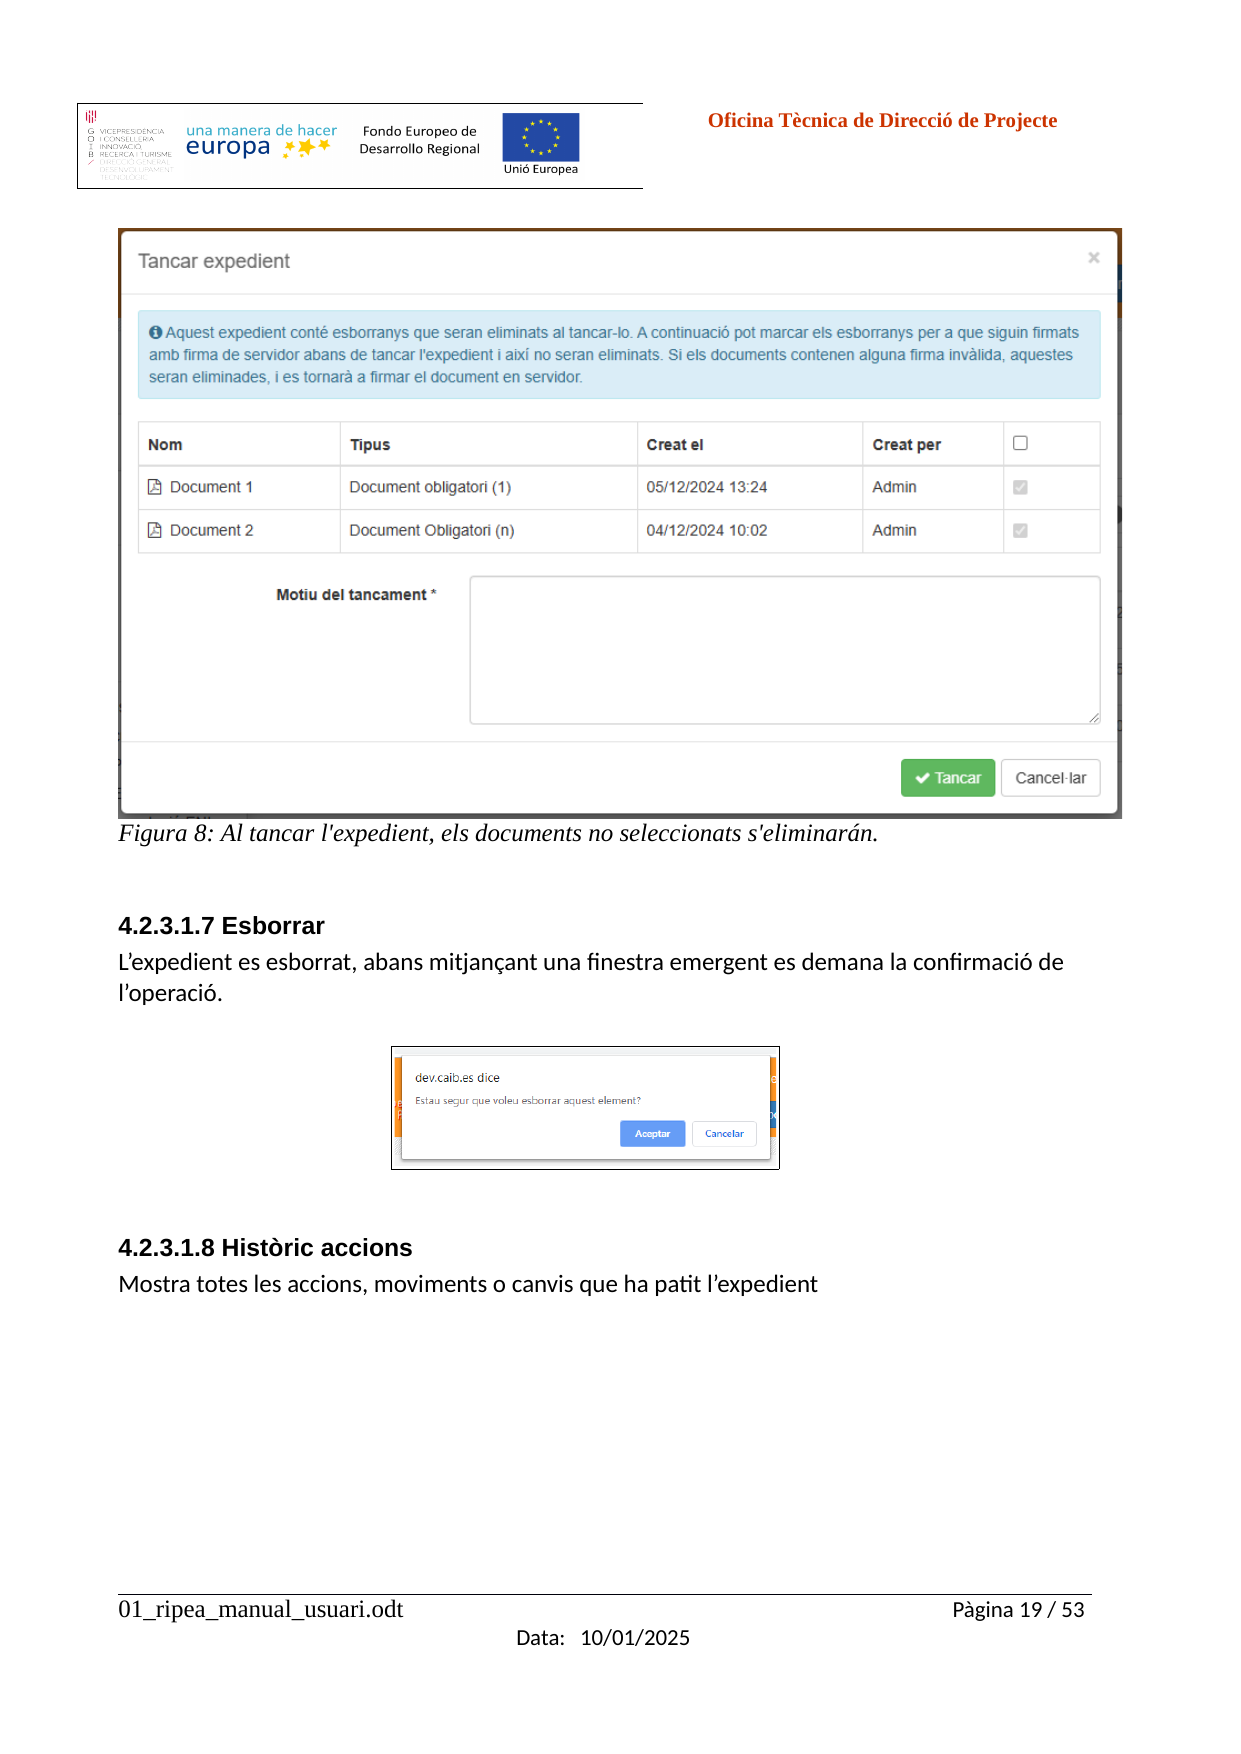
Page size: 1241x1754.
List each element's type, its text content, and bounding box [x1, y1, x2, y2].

picture [118, 228, 1123, 819]
picture [394, 1048, 777, 1166]
text Mostra totes les accions, moviments o canvis que ha patit l’expedient [118, 1268, 1122, 1299]
subtitle 4.2.3.1.7 Esborrar [118, 911, 1122, 940]
picture [82, 108, 178, 182]
picture [184, 108, 585, 182]
text L’expedient es esborrat, abans mitjançant una finestra emergent es demana la confirmació de l’operació. [118, 946, 1122, 1007]
text Figura 8: Al tancar l'expedient, els documents no seleccionats s'eliminarán. [118, 819, 1122, 847]
subtitle 4.2.3.1.8 Històric accions [118, 1233, 1122, 1262]
